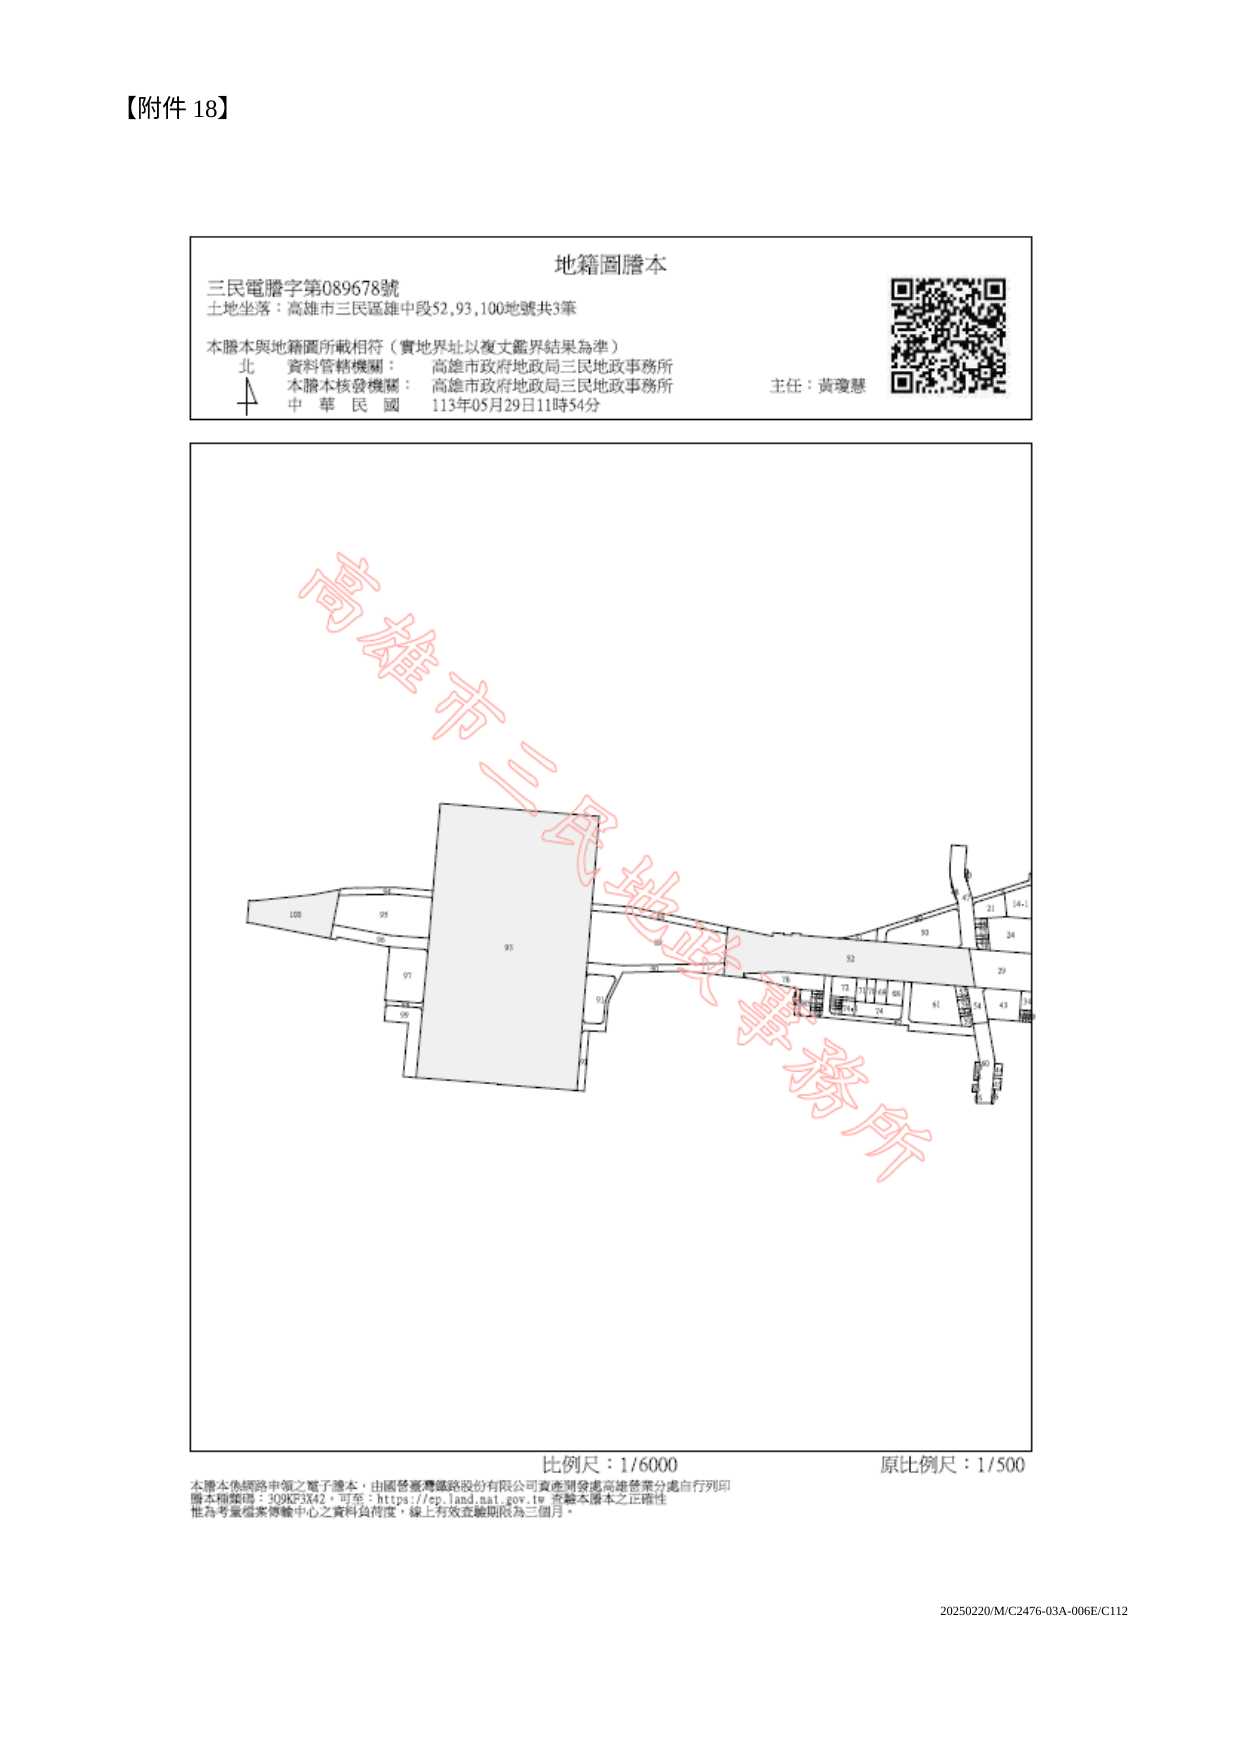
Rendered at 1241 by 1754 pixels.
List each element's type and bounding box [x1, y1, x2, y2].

text [112, 158, 1128, 1533]
